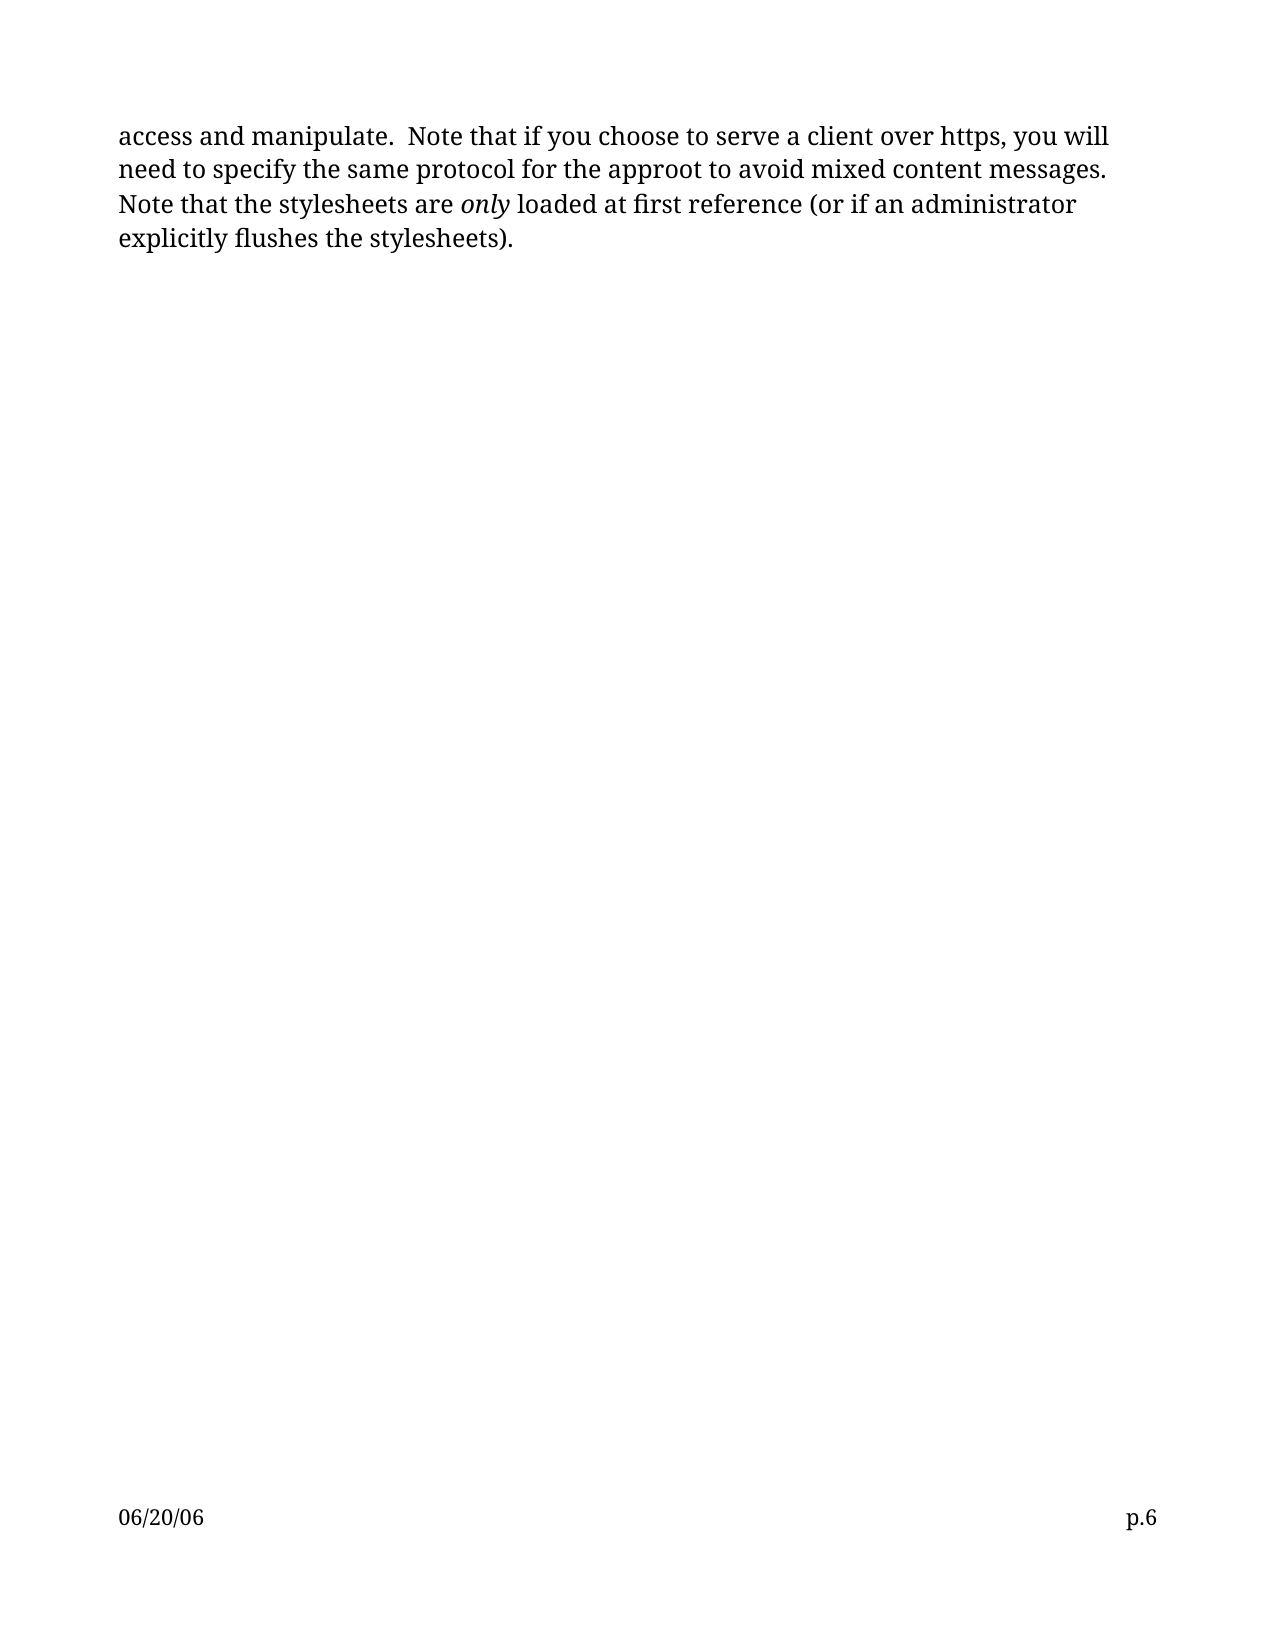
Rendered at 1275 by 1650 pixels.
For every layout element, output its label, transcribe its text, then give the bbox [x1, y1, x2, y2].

text access and manipulate. Note that if you choose to serve a client over https, you will need to specify the same protocol for the approot to avoid mixed content messages. Note that the stylesheets are only loaded at first reference (or if an administrator explicitly flushes the stylesheets). [118, 118, 1157, 254]
